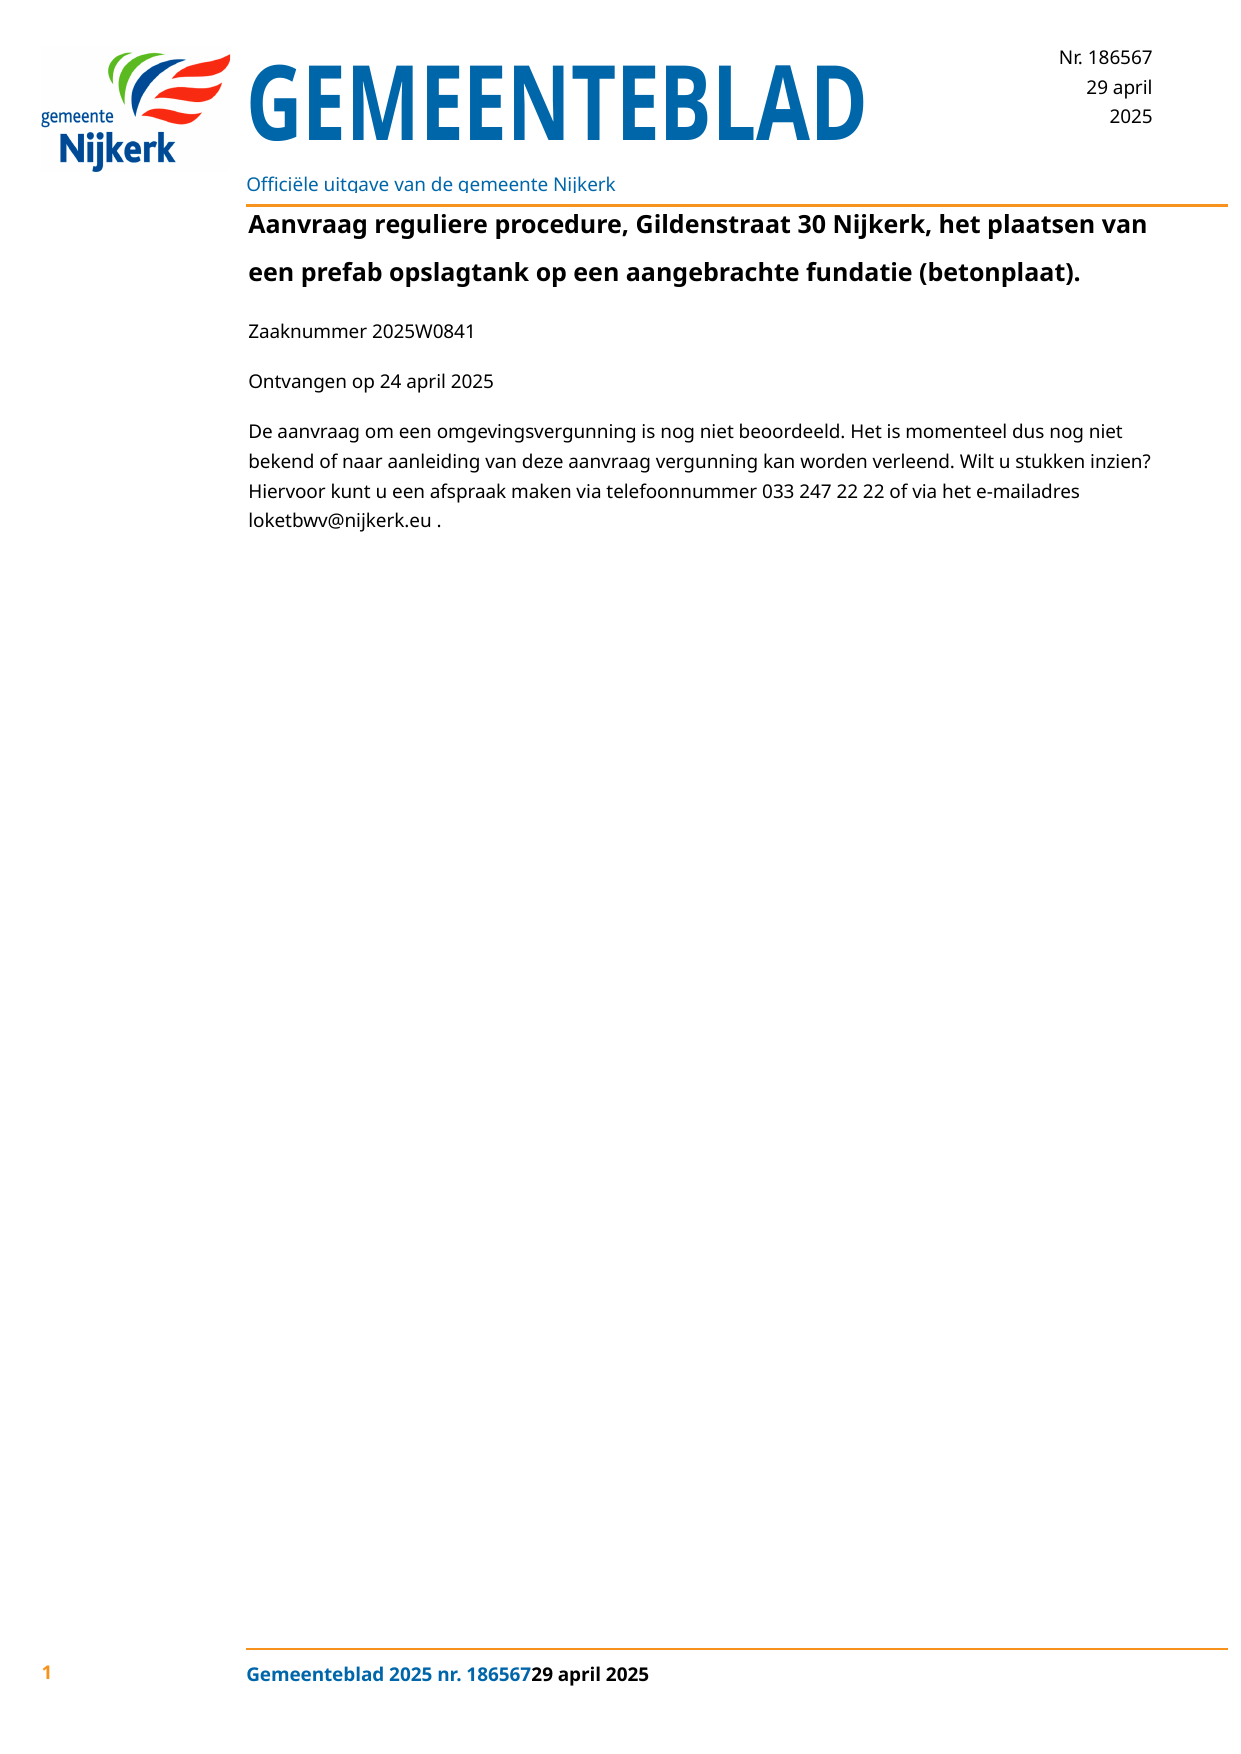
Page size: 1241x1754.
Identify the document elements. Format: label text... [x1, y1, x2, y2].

picture [41, 47, 231, 172]
text Ontvangen op 24 april 2025 [248, 368, 1152, 394]
text Zaaknummer 2025W0841 [248, 318, 1152, 344]
text Aanvraag reguliere procedure, Gildenstraat 30 Nijkerk, het plaatsen van een prefab opslagtank op een aangebrachte fundatie (betonplaat). [248, 207, 1152, 288]
text De aanvraag om een omgevingsvergunning is nog niet beoordeeld. Het is momenteel dus nog niet bekend of naar aanleiding van deze aanvraag vergunning kan worden verleend. Wilt u stukken inzien? Hiervoor kunt u een afspraak maken via telefoonnummer 033 247 22 22 of via het e-mailadres loketbwv@nijkerk.eu . [248, 419, 1152, 533]
